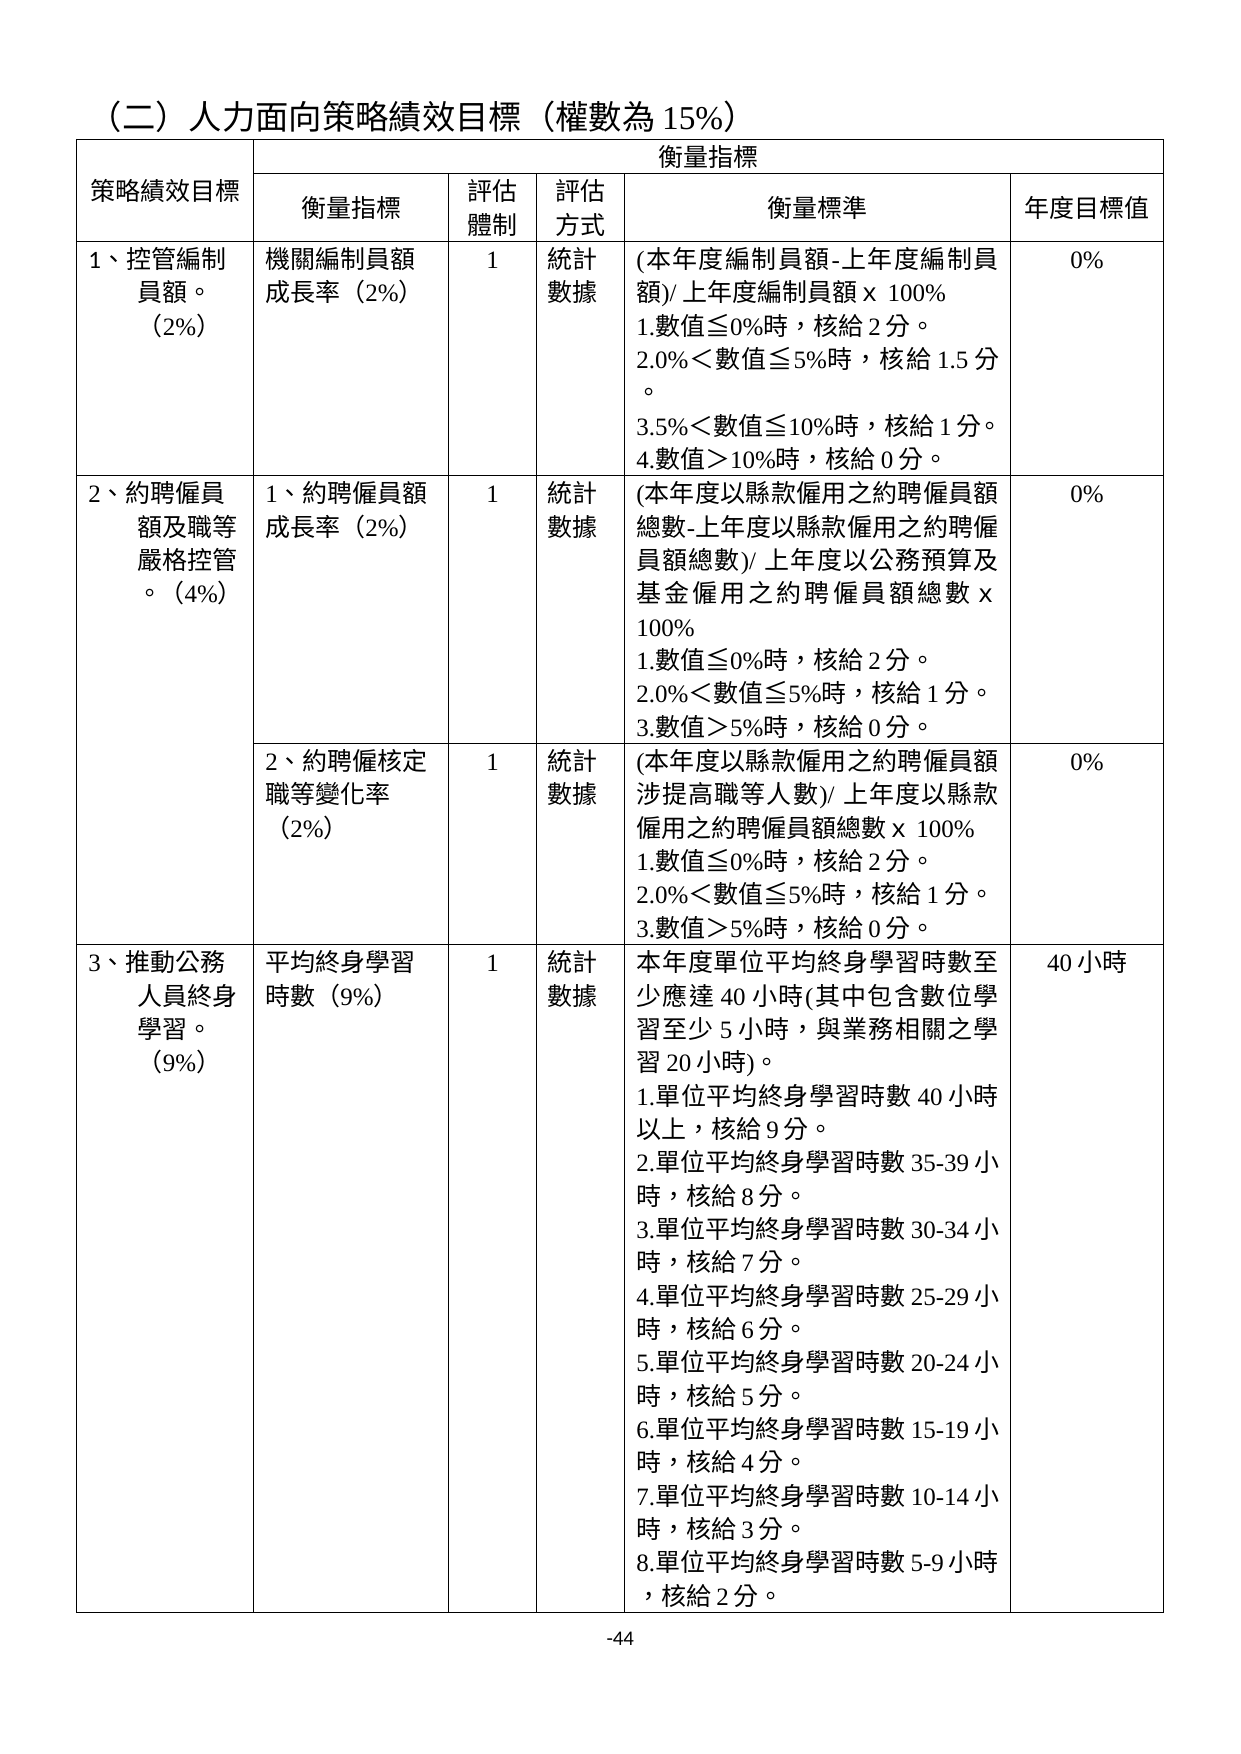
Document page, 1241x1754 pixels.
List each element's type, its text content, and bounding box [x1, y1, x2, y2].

table_header 衡量指標 [254, 140, 1163, 173]
table_cell 2、約聘僱核定職等變化率（2%） [254, 744, 448, 944]
table_cell 統計數據 [537, 744, 624, 944]
table_cell 約聘僱員額及職等嚴格控管。（4%） [77, 476, 253, 743]
text （二）人力面向策略績效目標（權數為15%） [88, 90, 1152, 139]
table_cell 統計數據 [537, 242, 624, 475]
table_cell 1 [449, 476, 536, 743]
table_cell 推動公務人員終身學習。（9%） [77, 945, 253, 1612]
table_cell 統計數據 [537, 476, 624, 743]
table_cell 1 [449, 945, 536, 1612]
table_cell 本年度單位平均終身學習時數至少應達40小時(其中包含數位學習至少5小時，與業務相關之學習20小時)。 1.單位平均終身學習時數40小時以上，核給9分。 2.單位平均終身學習時數35-39小時，核給8分。 3.單位平均終身學習時數30-34小時，核給7分。 4.單位平均終身學習時數25-29小時，核給6分。 5.單位平均終身學習時數20-24小時，核給5分。 6.單位平均終身學習時數15-19小時，核給4分。 7.單位平均終身學習時數10-14小時，核給3分。 8.單位平均終身學習時數5-9小時，核給2分。 [625, 945, 1010, 1612]
table_cell 衡量標準 [625, 174, 1010, 241]
table_cell 衡量指標 [254, 174, 448, 241]
table_cell 機關編制員額成長率（2%） [254, 242, 448, 475]
table_cell 1、約聘僱員額成長率（2%） [254, 476, 448, 743]
table_cell 0% [1011, 744, 1163, 944]
table_cell 統計數據 [537, 945, 624, 1612]
table_cell [77, 743, 253, 944]
table_cell (本年度以縣款僱用之約聘僱員額總數-上年度以縣款僱用之約聘僱員額總數)/ 上年度以公務預算及基金僱用之約聘僱員額總數ｘ100% 1.數值≦0%時，核給2分。 2.0%＜數值≦5%時，核給1分。 3.數值＞5%時，核給0分。 [625, 476, 1010, 743]
table_cell 評估方式 [537, 174, 624, 241]
table_cell 1 [449, 744, 536, 944]
table_cell (本年度編制員額-上年度編制員額)/ 上年度編制員額ｘ100% 1.數值≦0%時，核給2分。 2.0%＜數值≦5%時，核給1.5分。 3.5%＜數值≦10%時，核給1分。 4.數值＞10%時，核給0分。 [625, 242, 1010, 475]
table_cell 0% [1011, 242, 1163, 475]
table_cell (本年度以縣款僱用之約聘僱員額涉提高職等人數)/ 上年度以縣款僱用之約聘僱員額總數ｘ100% 1.數值≦0%時，核給2分。 2.0%＜數值≦5%時，核給1分。 3.數值＞5%時，核給0分。 [625, 744, 1010, 944]
table_cell 控管編制員額。（2%） [77, 242, 253, 475]
table_cell 年度目標值 [1011, 174, 1163, 241]
table_cell 0% [1011, 476, 1163, 743]
table_header 策略績效目標 [77, 140, 253, 241]
table_cell 評估體制 [449, 174, 536, 241]
table_cell 1 [449, 242, 536, 475]
table_cell 平均終身學習時數（9%） [254, 945, 448, 1612]
table_cell 40小時 [1011, 945, 1163, 1612]
